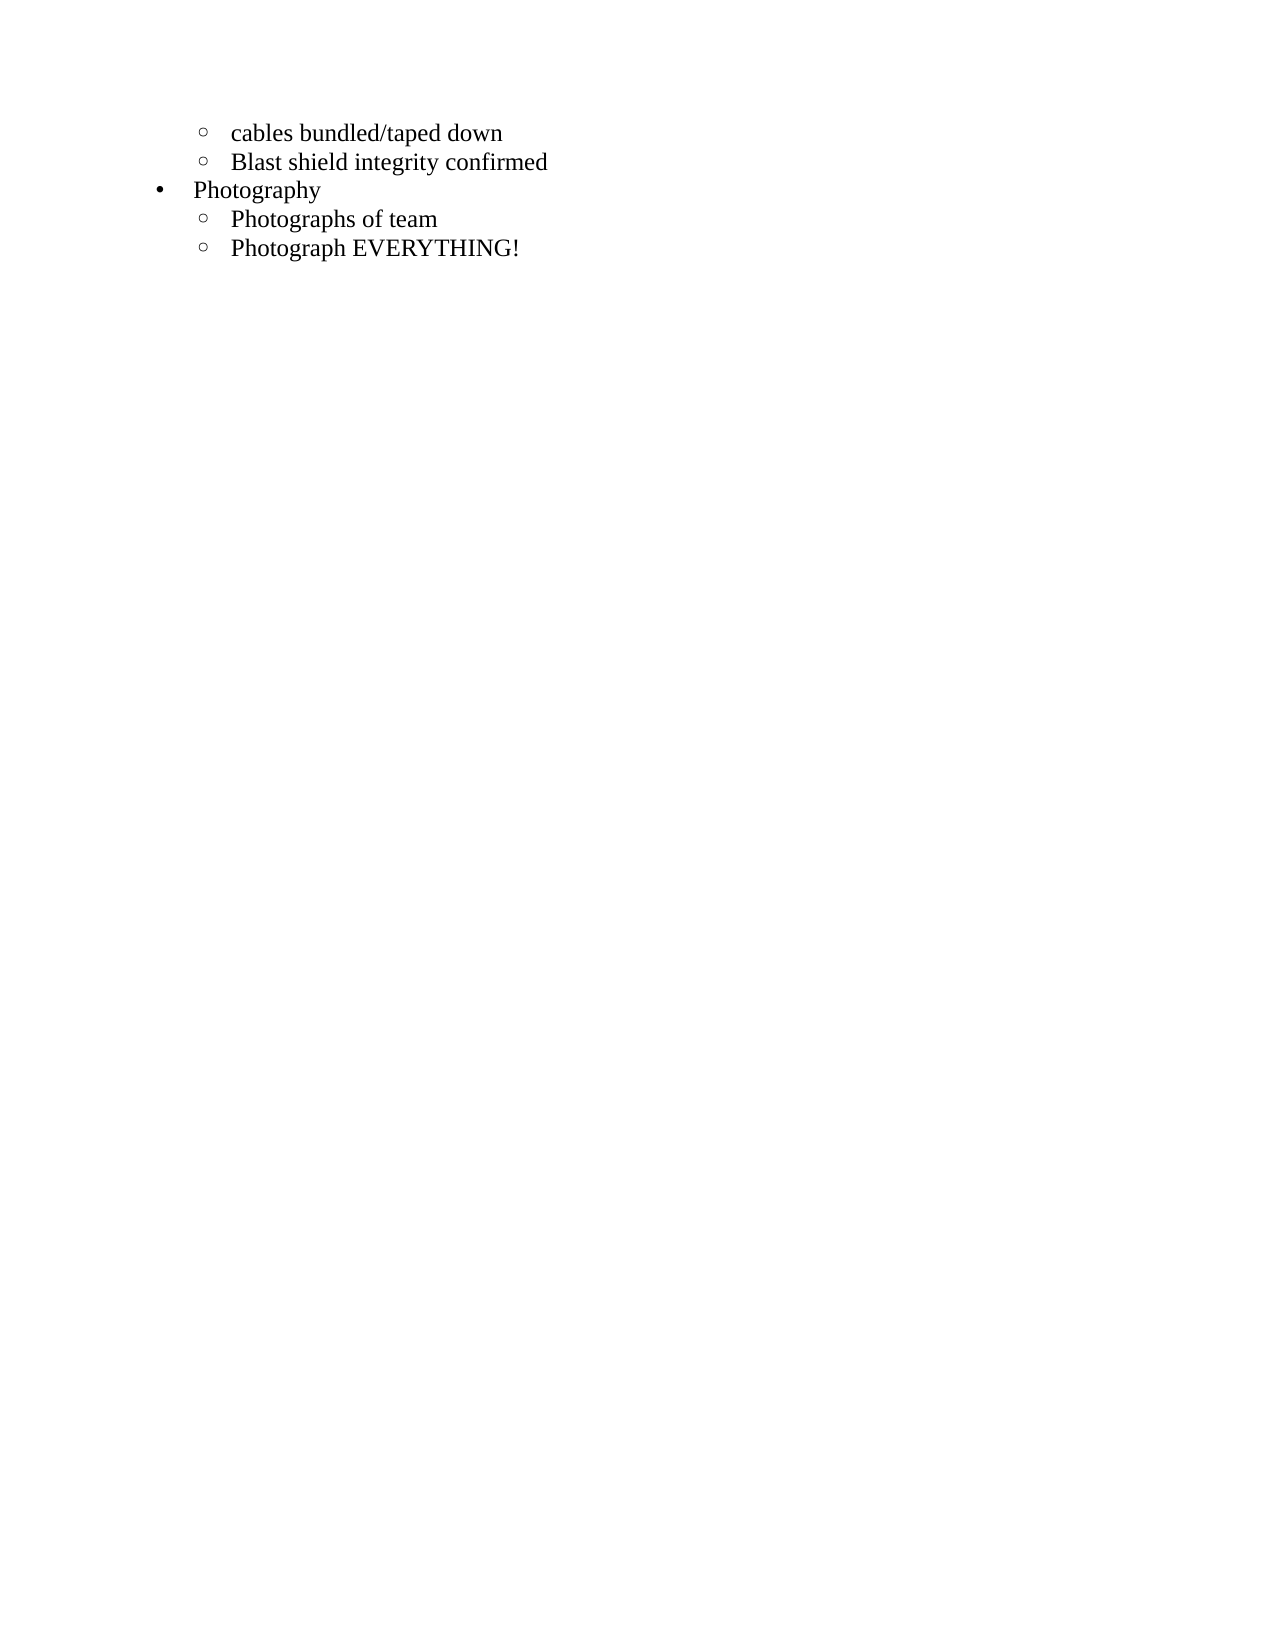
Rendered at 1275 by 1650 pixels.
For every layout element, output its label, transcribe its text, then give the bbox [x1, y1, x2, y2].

list cables bundled/taped down [193, 118, 1157, 147]
list Photography [156, 176, 1157, 204]
list Photograph EVERYTHING! [193, 233, 1157, 262]
list Blast shield integrity confirmed [193, 147, 1157, 176]
list Photographs of team [193, 204, 1157, 233]
